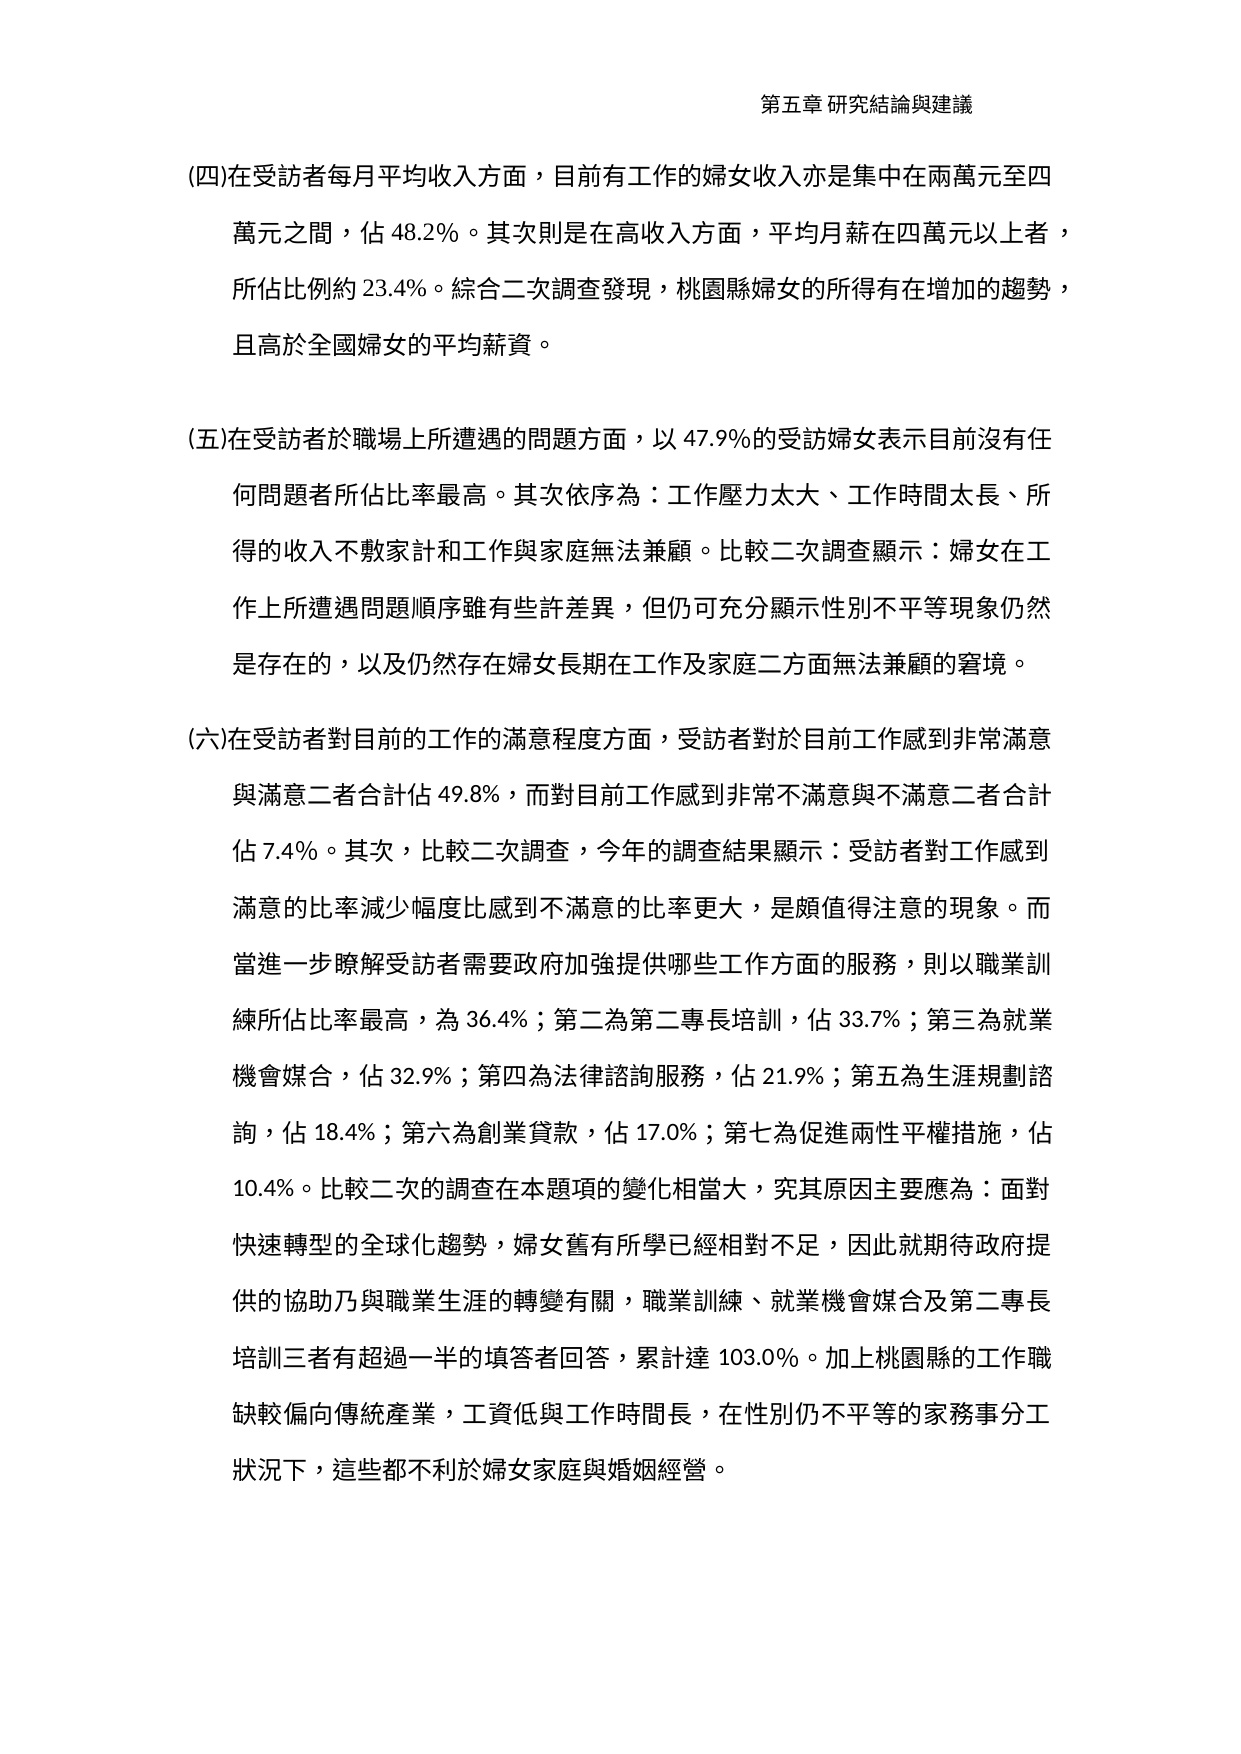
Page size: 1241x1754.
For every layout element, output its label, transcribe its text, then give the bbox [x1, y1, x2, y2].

text (五)在受訪者於職場上所遭遇的問題方面，以47.9％的受訪婦女表示目前沒有任何問題者所佔比率最高。其次依序為：工作壓力太大、工作時間太長、所得的收入不敷家計和工作與家庭無法兼顧。比較二次調查顯示：婦女在工作上所遭遇問題順序雖有些許差異，但仍可充分顯示性別不平等現象仍然是存在的，以及仍然存在婦女長期在工作及家庭二方面無法兼顧的窘境。 [187, 412, 1053, 675]
text (四)在受訪者每月平均收入方面，目前有工作的婦女收入亦是集中在兩萬元至四萬元之間，佔48.2％。其次則是在高收入方面，平均月薪在四萬元以上者，所佔比例約23.4%。綜合二次調查發現，桃園縣婦女的所得有在增加的趨勢，且高於全國婦女的平均薪資。 [187, 150, 1053, 356]
text (六)在受訪者對目前的工作的滿意程度方面，受訪者對於目前工作感到非常滿意與滿意二者合計佔49.8%，而對目前工作感到非常不滿意與不滿意二者合計佔7.4％。其次，比較二次調查，今年的調查結果顯示：受訪者對工作感到滿意的比率減少幅度比感到不滿意的比率更大，是頗值得注意的現象。而當進一步瞭解受訪者需要政府加強提供哪些工作方面的服務，則以職業訓練所佔比率最高，為36.4%；第二為第二專長培訓，佔33.7%；第三為就業機會媒合，佔32.9%；第四為法律諮詢服務，佔21.9%；第五為生涯規劃諮詢，佔18.4%；第六為創業貸款，佔17.0%；第七為促進兩性平權措施，佔10.4%。比較二次的調查在本題項的變化相當大，究其原因主要應為：面對快速轉型的全球化趨勢，婦女舊有所學已經相對不足，因此就期待政府提供的協助乃與職業生涯的轉變有關，職業訓練、就業機會媒合及第二專長培訓三者有超過一半的填答者回答，累計達103.0％。加上桃園縣的工作職缺較偏向傳統產業，工資低與工作時間長，在性別仍不平等的家務事分工狀況下，這些都不利於婦女家庭與婚姻經營。 [187, 712, 1053, 1481]
